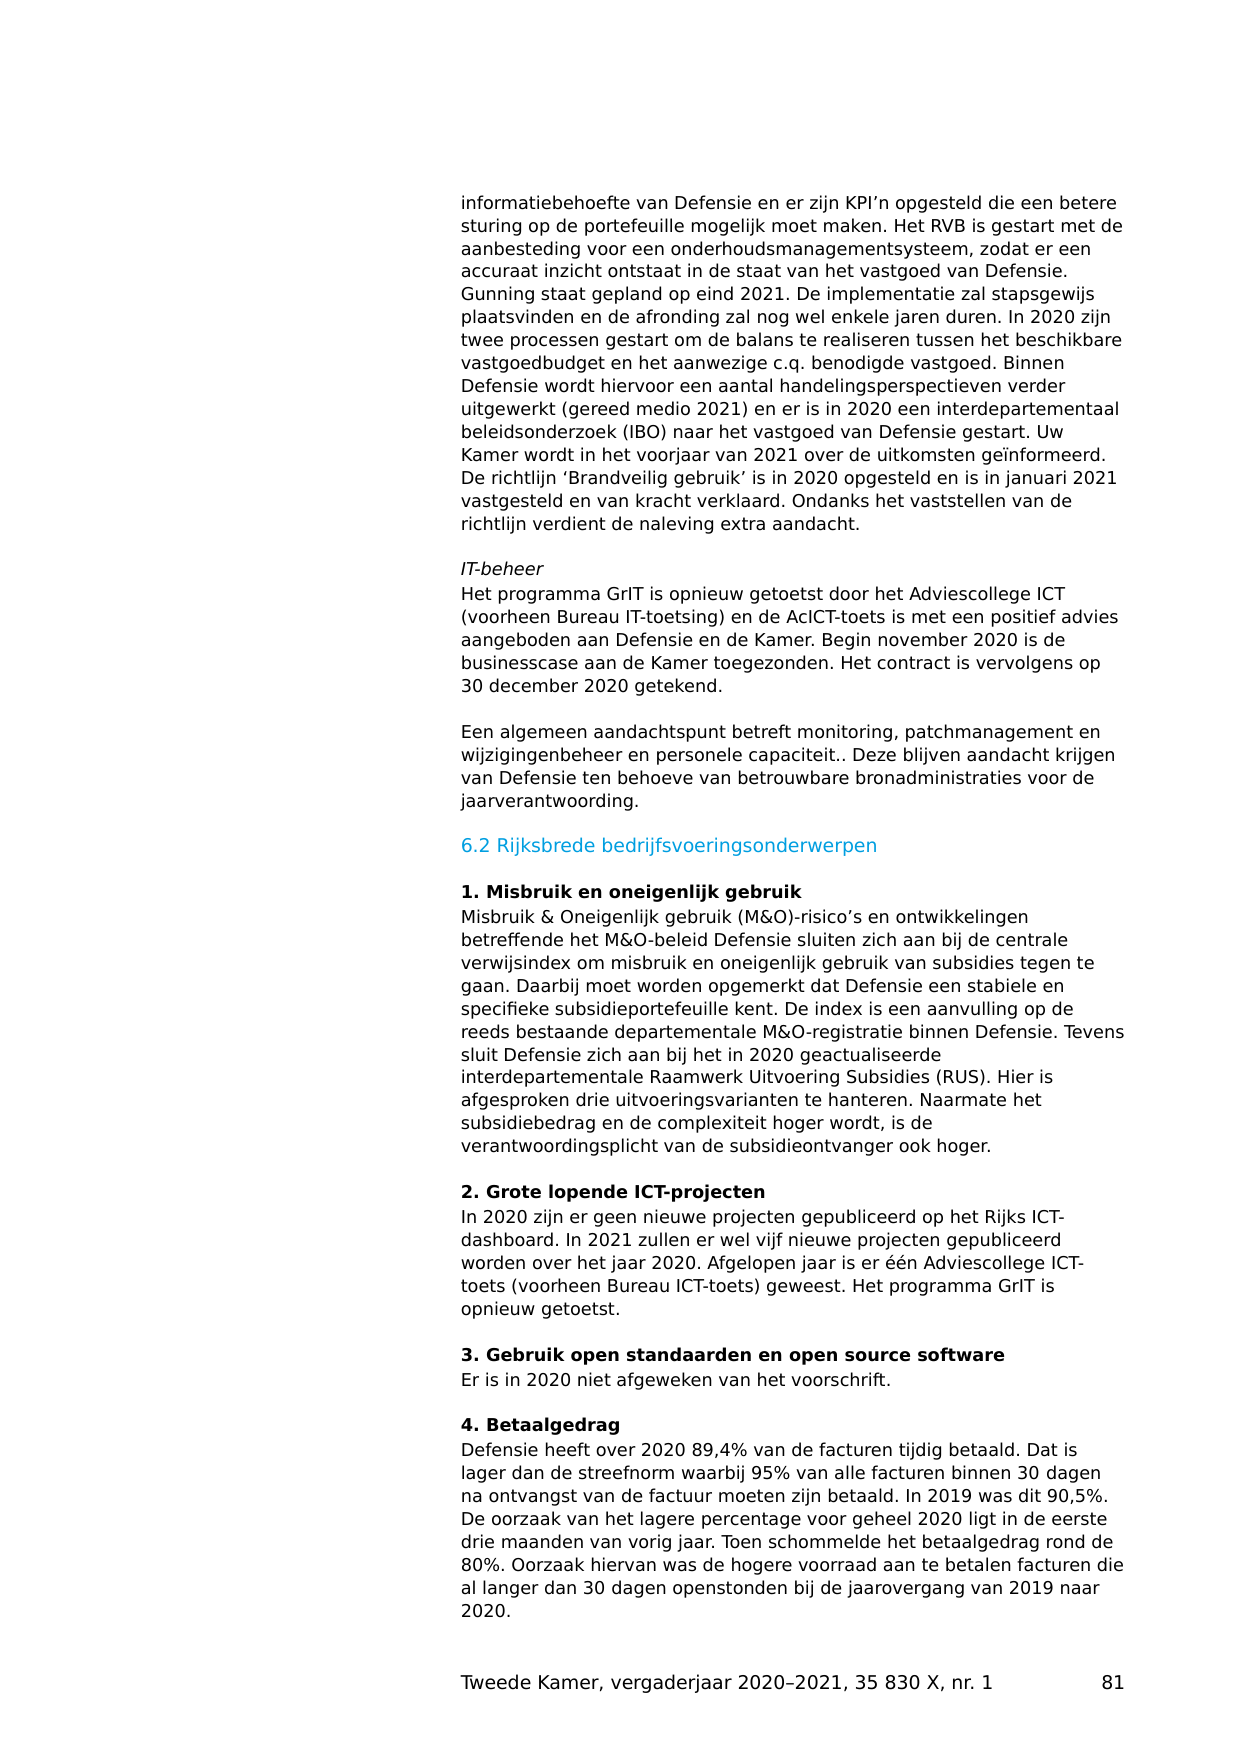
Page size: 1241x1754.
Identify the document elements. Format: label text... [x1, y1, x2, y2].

text In 2020 zijn er geen nieuwe projecten gepubliceerd op het Rijks ICT-dashboard. In 2021 zullen er wel vijf nieuwe projecten gepubliceerd worden over het jaar 2020. Afgelopen jaar is er één Adviescollege ICT-toets (voorheen Bureau ICT-toets) geweest. Het programma GrIT is opnieuw getoetst. [461, 1205, 1125, 1320]
text 4. Betaalgedrag [461, 1413, 1125, 1436]
text Het programma GrIT is opnieuw getoetst door het Adviescollege ICT (voorheen Bureau IT-toetsing) en de AcICT-toets is met een positief advies aangeboden aan Defensie en de Kamer. Begin november 2020 is de businesscase aan de Kamer toegezonden. Het contract is vervolgens op 30 december 2020 getekend. [461, 582, 1125, 697]
text Misbruik & Oneigenlijk gebruik (M&O)-risico’s en ontwikkelingen betreffende het M&O-beleid Defensie sluiten zich aan bij de centrale verwijsindex om misbruik en oneigenlijk gebruik van subsidies tegen te gaan. Daarbij moet worden opgemerkt dat Defensie een stabiele en specifieke subsidieportefeuille kent. De index is een aanvulling op de reeds bestaande departementale M&O-registratie binnen Defensie. Tevens sluit Defensie zich aan bij het in 2020 geactualiseerde interdepartementale Raamwerk Uitvoering Subsidies (RUS). Hier is afgesproken drie uitvoeringsvarianten te hanteren. Naarmate het subsidiebedrag en de complexiteit hoger wordt, is de verantwoordingsplicht van de subsidieontvanger ook hoger. [461, 905, 1125, 1157]
text Een algemeen aandachtspunt betreft monitoring, patchmanagement en wijzigingenbeheer en personele capaciteit.. Deze blijven aandacht krijgen van Defensie ten behoeve van betrouwbare bronadministraties voor de jaarverantwoording. [461, 720, 1125, 812]
title 6.2 Rijksbrede bedrijfsvoeringsonderwerpen [461, 834, 1125, 856]
text 3. Gebruik open standaarden en open source software [461, 1343, 1125, 1366]
text Defensie heeft over 2020 89,4% van de facturen tijdig betaald. Dat is lager dan de streefnorm waarbij 95% van alle facturen binnen 30 dagen na ontvangst van de factuur moeten zijn betaald. In 2019 was dit 90,5%. De oorzaak van het lagere percentage voor geheel 2020 ligt in de eerste drie maanden van vorig jaar. Toen schommelde het betaalgedrag rond de 80%. Oorzaak hiervan was de hogere voorraad aan te betalen facturen die al langer dan 30 dagen openstonden bij de jaarovergang van 2019 naar 2020. [461, 1438, 1125, 1622]
text Er is in 2020 niet afgeweken van het voorschrift. [461, 1368, 1125, 1391]
text 2. Grote lopende ICT-projecten [461, 1180, 1125, 1203]
text informatiebehoefte van Defensie en er zijn KPI’n opgesteld die een betere sturing op de portefeuille mogelijk moet maken. Het RVB is gestart met de aanbesteding voor een onderhoudsmanagementsysteem, zodat er een accuraat inzicht ontstaat in de staat van het vastgoed van Defensie. Gunning staat gepland op eind 2021. De implementatie zal stapsgewijs plaatsvinden en de afronding zal nog wel enkele jaren duren. In 2020 zijn twee processen gestart om de balans te realiseren tussen het beschikbare vastgoedbudget en het aanwezige c.q. benodigde vastgoed. Binnen Defensie wordt hiervoor een aantal handelingsperspectieven verder uitgewerkt (gereed medio 2021) en er is in 2020 een interdepartementaal beleidsonderzoek (IBO) naar het vastgoed van Defensie gestart. Uw Kamer wordt in het voorjaar van 2021 over de uitkomsten geïnformeerd. De richtlijn ‘Brandveilig gebruik’ is in 2020 opgesteld en is in januari 2021 vastgesteld en van kracht verklaard. Ondanks het vaststellen van de richtlijn verdient de naleving extra aandacht. [461, 191, 1125, 534]
text IT-beheer [461, 557, 1125, 580]
text 1. Misbruik en oneigenlijk gebruik [461, 880, 1125, 903]
